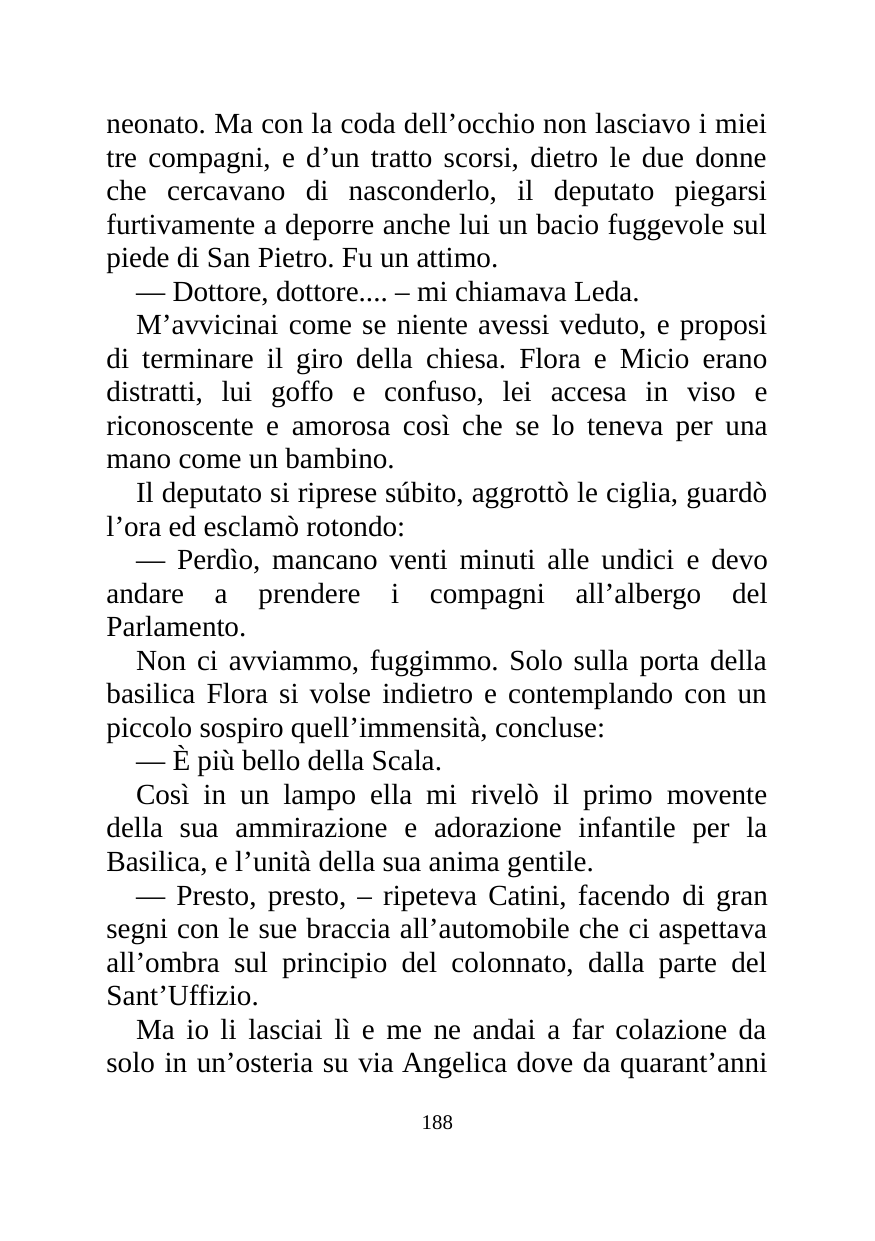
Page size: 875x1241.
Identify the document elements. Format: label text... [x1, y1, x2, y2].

text Non ci avviammo, fuggimmo. Solo sulla porta della basilica Flora si volse indietro e contemplando con un piccolo sospiro quell’immensità, concluse: [106, 643, 768, 743]
text — Perdìo, mancano venti minuti alle undici e devo andare a prendere i compagni all’albergo del Parlamento. [106, 542, 768, 643]
text Ma io li lasciai lì e me ne andai a far colazione da solo in un’osteria su via Angelica dove da quarant’anni [106, 1012, 768, 1079]
text M’avvicinai come se niente avessi veduto, e proposi di terminare il giro della chiesa. Flora e Micio erano distratti, lui goffo e confuso, lei accesa in viso e riconoscente e amorosa così che se lo teneva per una mano come un bambino. [106, 307, 768, 475]
text — Presto, presto, – ripeteva Catini, facendo di gran segni con le sue braccia all’automobile che ci aspettava all’ombra sul principio del colonnato, dalla parte del Sant’Uffizio. [106, 878, 768, 1012]
text — È più bello della Scala. [106, 743, 768, 777]
text — Dottore, dottore.... – mi chiamava Leda. [106, 274, 768, 307]
text Il deputato si riprese súbito, aggrottò le ciglia, guardò l’ora ed esclamò rotondo: [106, 475, 768, 542]
text neonato. Ma con la coda dell’occhio non lasciavo i miei tre compagni, e d’un tratto scorsi, dietro le due donne che cercavano di nasconderlo, il deputato piegarsi furtivamente a deporre anche lui un bacio fuggevole sul piede di San Pietro. Fu un attimo. [106, 106, 768, 274]
text Così in un lampo ella mi rivelò il primo movente della sua ammirazione e adorazione infantile per la Basilica, e l’unità della sua anima gentile. [106, 777, 768, 878]
